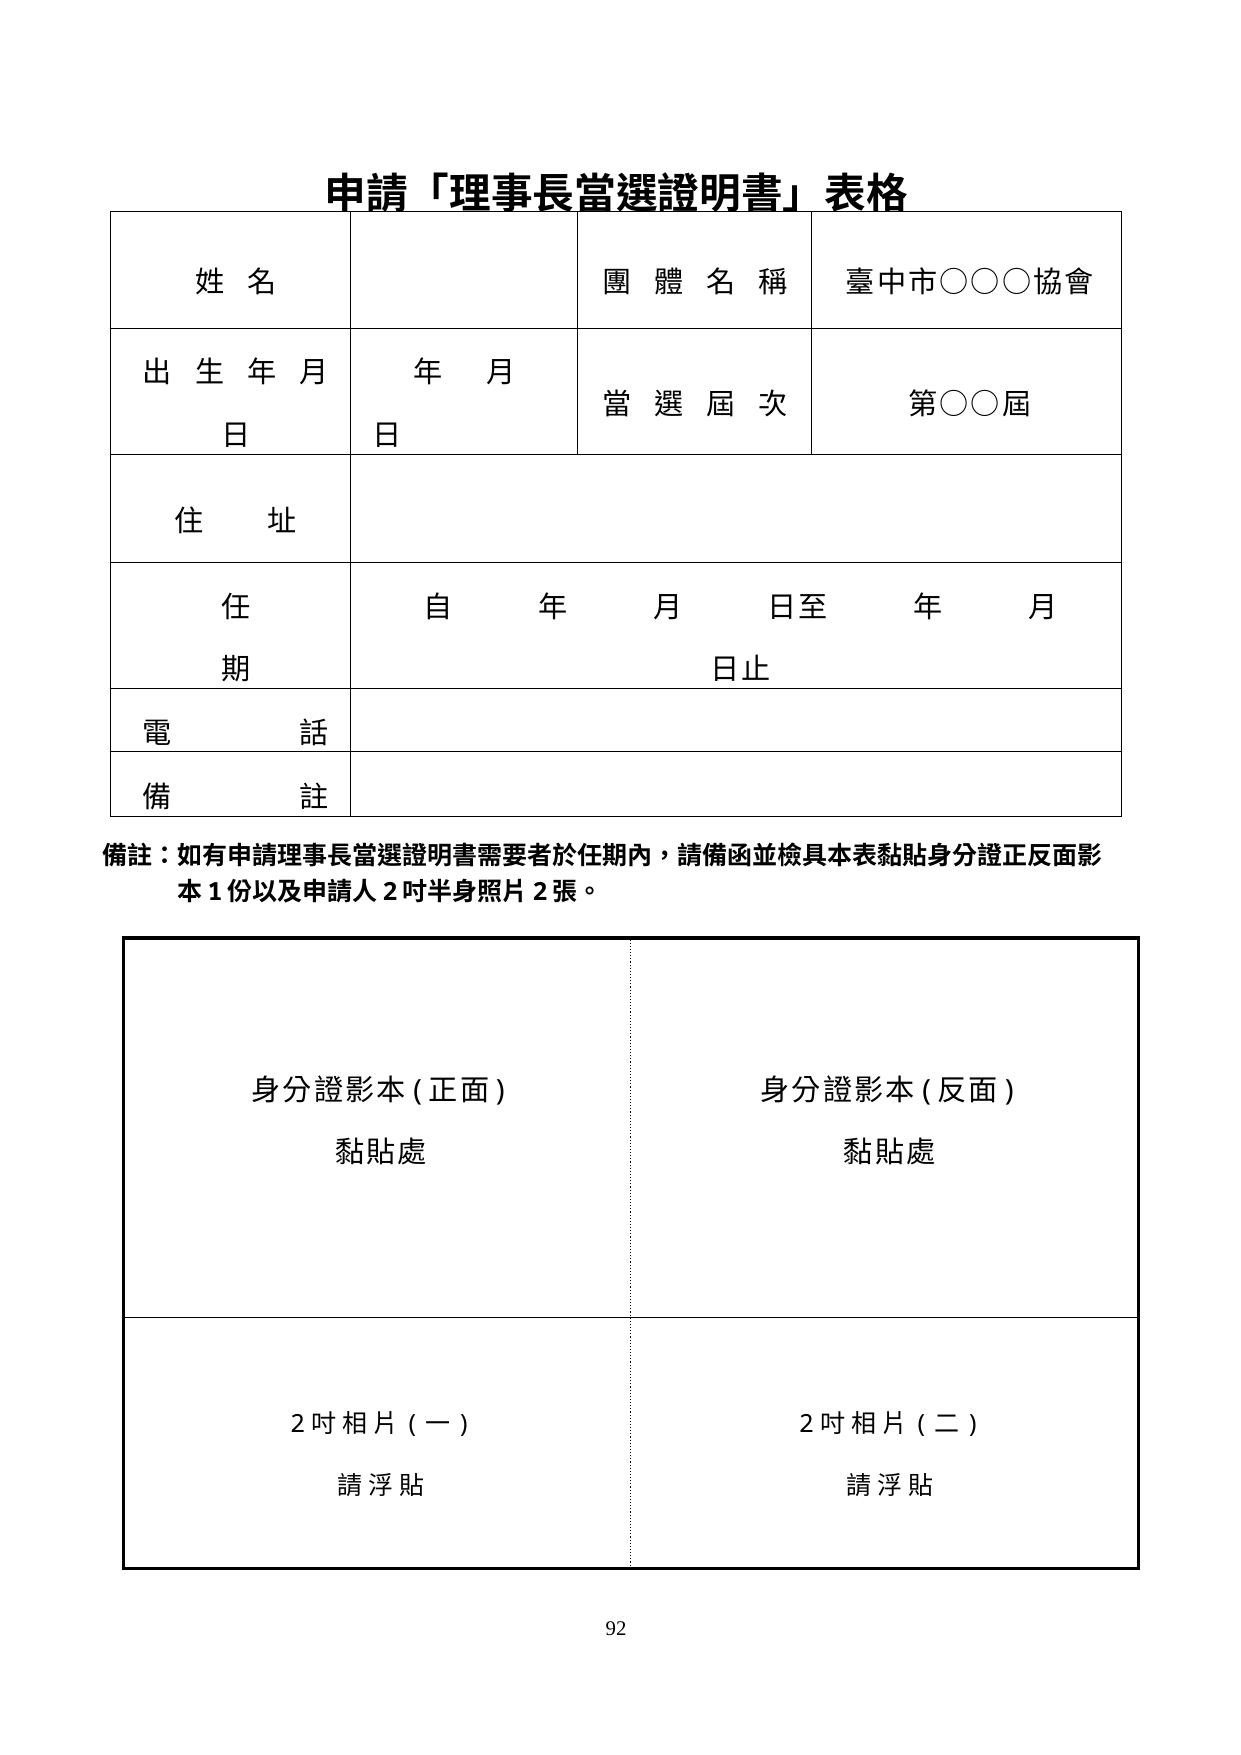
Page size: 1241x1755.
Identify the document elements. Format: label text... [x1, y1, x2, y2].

table_cell 自 年 月 日至 年 月 日止 [351, 563, 1121, 688]
table_header 身分證影本(正面) 黏貼處 [125, 940, 631, 1317]
table_header 姓 名 [111, 212, 350, 327]
table_header [351, 212, 577, 327]
table_cell 2吋相片(一) 請浮貼 [125, 1318, 631, 1567]
table_cell [351, 752, 1121, 816]
table_cell [351, 455, 1121, 562]
subtitle 申請「理事長當選證明書」表格 [111, 148, 1121, 211]
table_cell 第○○屆 [812, 329, 1121, 453]
table_header 臺中市○○○協會 [812, 212, 1121, 327]
table_header 身分證影本(反面) 黏貼處 [631, 940, 1137, 1317]
text 備註：如有申請理事長當選證明書需要者於任期內，請備函並檢具本表黏貼身分證正反面影本1份以及申請人2吋半身照片2張。 [102, 836, 1121, 908]
table_cell 年 月 日 [351, 329, 577, 453]
table_cell 出 生 年 月 日 [111, 329, 350, 453]
table_cell [351, 689, 1121, 751]
table_cell 住 址 [111, 455, 350, 562]
table_cell 當 選 屆 次 [578, 329, 811, 453]
table_header 團 體 名 稱 [578, 212, 811, 327]
table_cell 電 話 [111, 689, 350, 751]
table_cell 任 期 [111, 563, 350, 688]
table_cell 備 註 [111, 752, 350, 816]
table_cell 2吋相片(二) 請浮貼 [631, 1318, 1137, 1567]
